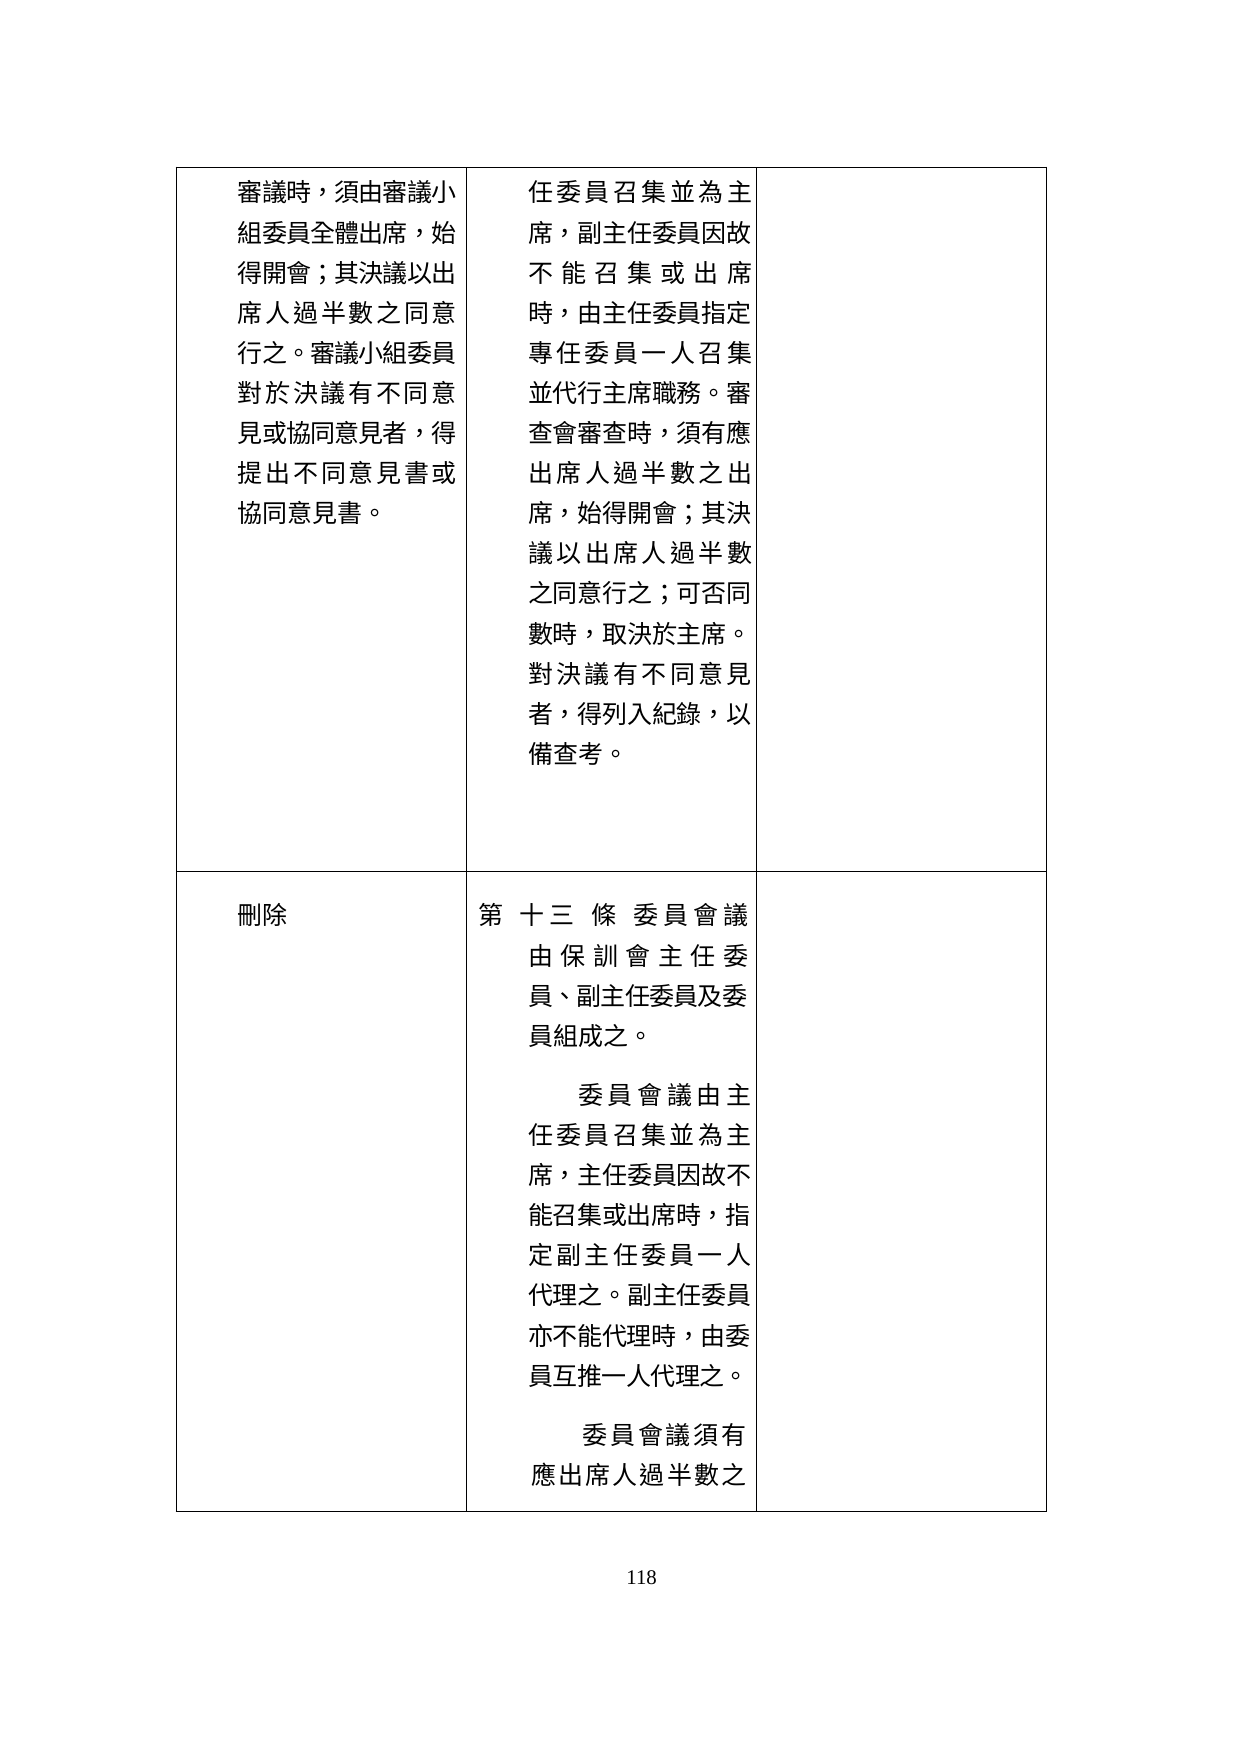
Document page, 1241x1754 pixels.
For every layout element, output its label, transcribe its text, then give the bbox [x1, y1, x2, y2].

table_header [757, 168, 1046, 871]
table_cell 刪除 [177, 872, 466, 1511]
table_header 任委員召集並為主席，副主任委員因故不 能 召 集 或 出 席時，由主任委員指定專任委員一人召集並代行主席職務。審查會審查時，須有應出席人過半數之出席，始得開會；其決議以出席人過半數之同意行之；可否同數時，取決於主席。對決議有不同意見者，得列入紀錄，以備查考。 [467, 168, 756, 871]
table_cell 第 十三 條 委員會議由 保 訓 會 主 任 委員、副主任委員及委員組成之。 委員會議由主任委員召集並為主席，主任委員因故不能召集或出席時，指定副主任委員一人代理之。副主任委員亦不能代理時，由委員互推一人代理之。 委員會議須有 應出席人過半數之 [467, 872, 756, 1511]
text 118 [227, 1564, 1055, 1589]
table_header 審議時，須由審議小組委員全體出席，始得開會；其決議以出席人過半數之同意行之。審議小組委員對於決議有不同意見或協同意見者，得提出不同意見書或協同意見書。 [177, 168, 466, 871]
table_cell [757, 872, 1046, 1511]
